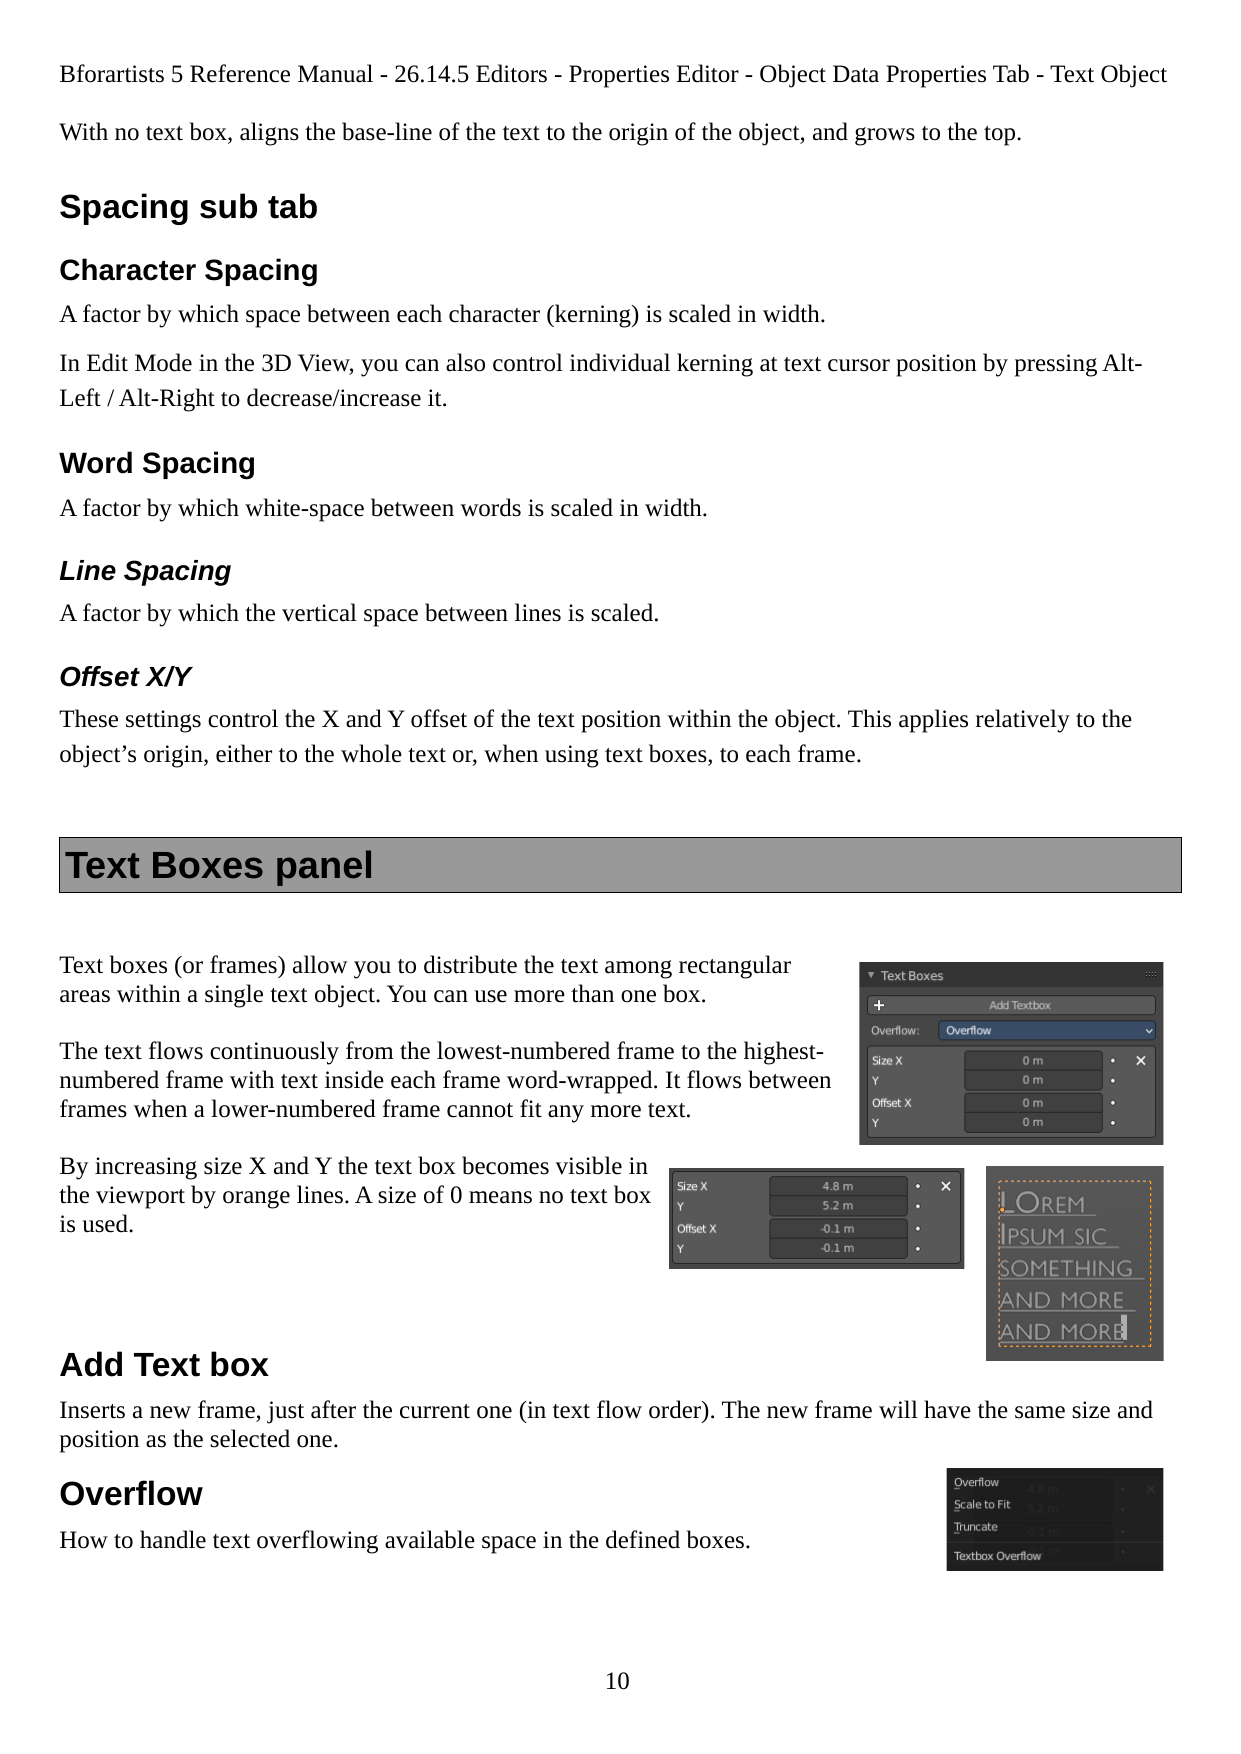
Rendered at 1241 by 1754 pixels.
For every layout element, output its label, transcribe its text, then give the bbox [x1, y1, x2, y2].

text Text boxes (or frames) allow you to distribute the text among rectangular areas within a single text object. You can use more than one box. [59, 950, 1181, 1007]
picture [986, 1166, 1164, 1361]
text A factor by which white-space between words is scaled in width. [59, 493, 1181, 521]
text In Edit Mode in the 3D View, you can also control individual kerning at text cursor position by pressing Alt-Left / Alt-Right to decrease/increase it. [59, 348, 1181, 411]
picture [669, 1168, 965, 1269]
subtitle Overflow [59, 1474, 946, 1513]
text How to handle text overflowing available space in the defined boxes. [59, 1525, 946, 1554]
text A factor by which space between each character (kerning) is scaled in width. [59, 299, 1181, 328]
text Inserts a new frame, just after the current one (in text flow order). The new frame will have the same size and position as the selected one. [59, 1396, 1181, 1453]
text A factor by which the vertical space between lines is scaled. [59, 598, 1181, 627]
text The text flows continuously from the lowest-numbered frame to the highest-numbered frame with text inside each frame word-wrapped. It flows between frames when a lower-numbered frame cannot fit any more text. [59, 1036, 859, 1122]
table_header Text Boxes panel [60, 838, 1181, 892]
subtitle [1164, 1474, 1181, 1513]
subtitle Add Text box [59, 1344, 1181, 1383]
text With no text box, aligns the base-line of the text to the origin of the object, and grows to the top. [59, 117, 1181, 146]
subtitle Offset X/Y [59, 660, 1181, 692]
subtitle Character Spacing [59, 253, 1181, 287]
subtitle Spacing sub tab [59, 187, 1181, 226]
picture [946, 1468, 1164, 1571]
picture [859, 962, 1164, 1145]
subtitle Word Spacing [59, 446, 1181, 480]
text These settings control the X and Y offset of the text position within the object. This applies relatively to the object’s origin, either to the whole text or, when using text boxes, to each frame. [59, 704, 1181, 768]
subtitle Line Spacing [59, 554, 1181, 586]
text By increasing size X and Y the text box becomes visible in the viewport by orange lines. A size of 0 means no text box is used. [59, 1151, 1181, 1237]
